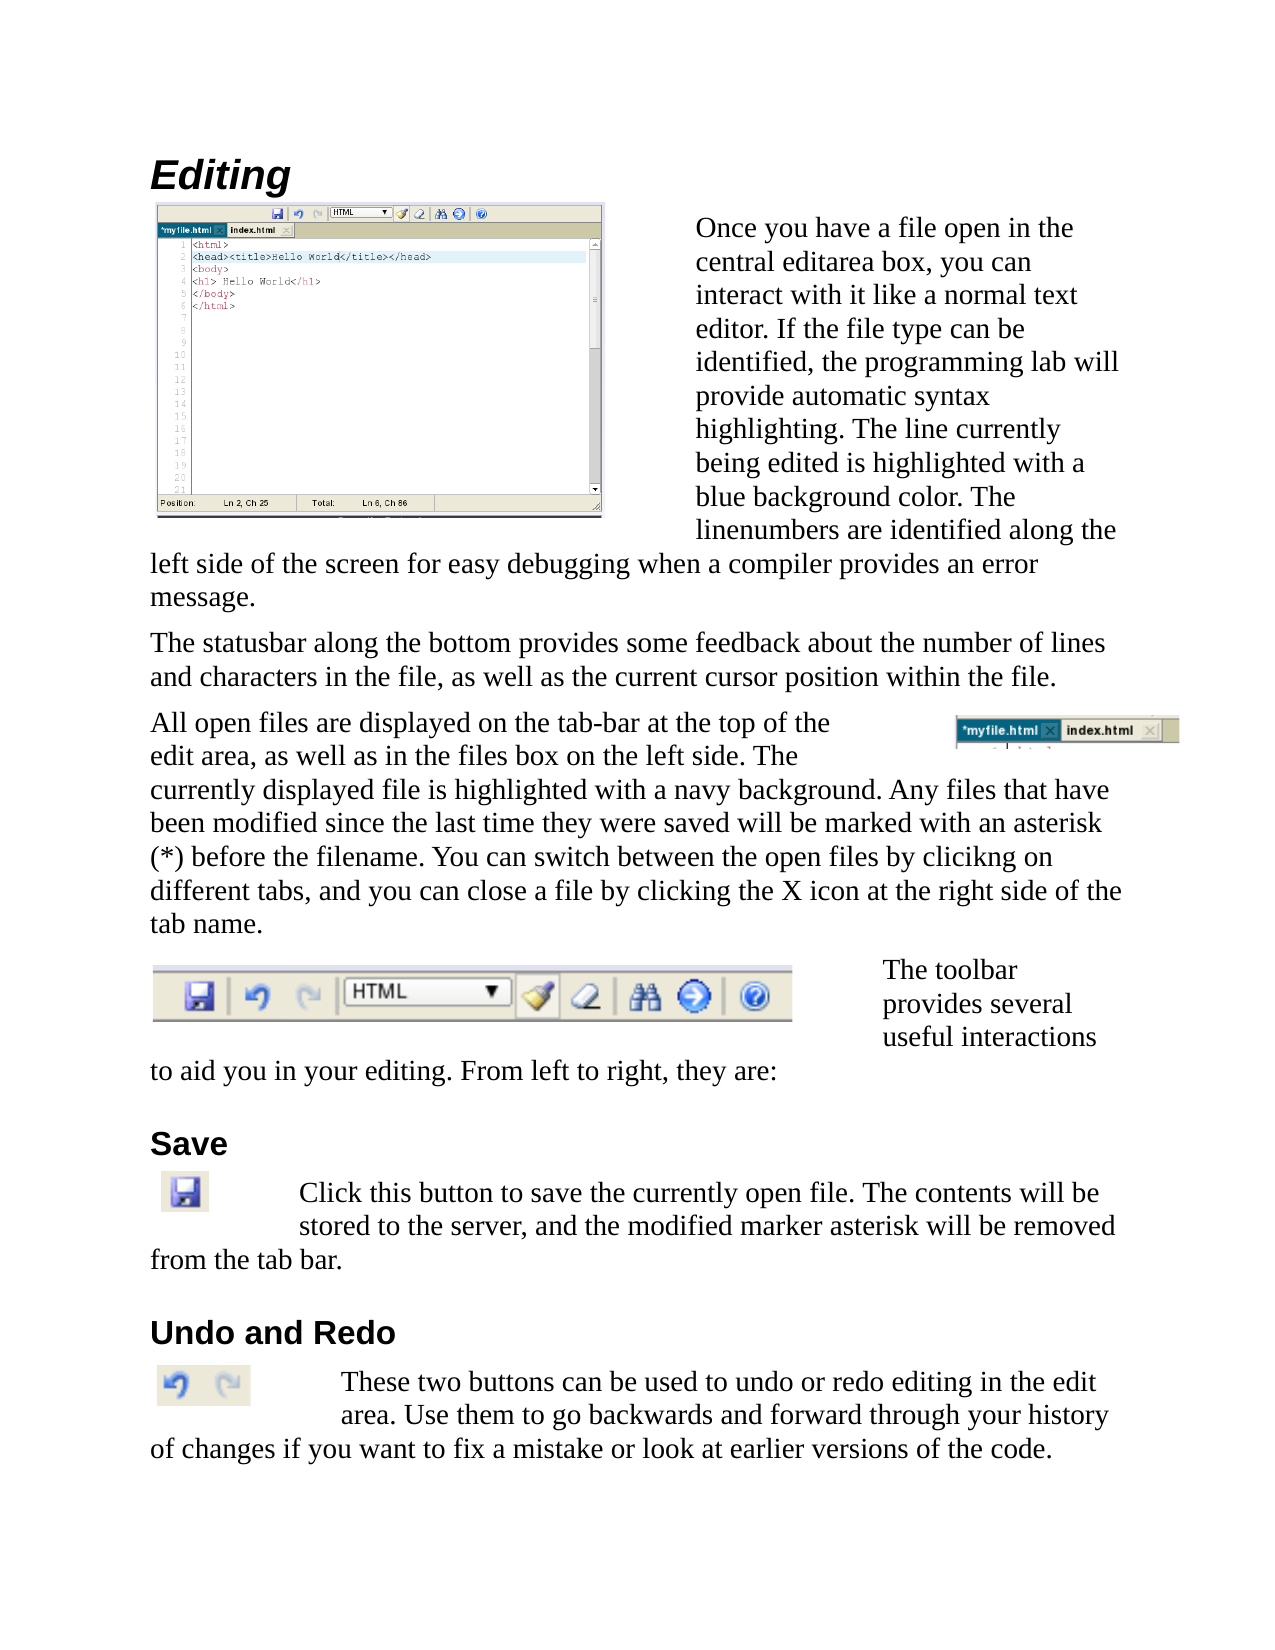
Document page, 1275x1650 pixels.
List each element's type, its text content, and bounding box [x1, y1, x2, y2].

picture [954, 715, 1180, 749]
subtitle Editing [150, 150, 1125, 198]
subtitle Undo and Redo [150, 1313, 1125, 1351]
text The statusbar along the bottom provides some feedback about the number of lines and characters in the file, as well as the current cursor position within the file. [150, 625, 1125, 692]
text The toolbar provides several useful interactions to aid you in your editing. From left to right, they are: [150, 952, 1125, 1086]
text All open files are displayed on the tab-bar at the top of the edit area, as well as in the files box on the left side. The currently displayed file is highlighted with a navy background. Any files that have been modified since the last time they were saved will be marked with an asterisk (*) before the filename. You can switch between the open files by clicikng on different tabs, and you can close a file by clicking the X icon at the right side of the tab name. [150, 705, 1125, 940]
text Once you have a file open in the central editarea box, you can interact with it like a normal text editor. If the file type can be identified, the programming lab will provide automatic syntax highlighting. The line currently being edited is highlighted with a blue background color. The linenumbers are identified along the left side of the screen for easy debugging when a compiler provides an error message. [150, 210, 1125, 613]
picture [155, 202, 606, 518]
picture [156, 1365, 251, 1406]
subtitle Save [150, 1124, 1125, 1162]
picture [161, 1171, 209, 1212]
text These two buttons can be used to undo or redo editing in the edit area. Use them to go backwards and forward through your history of changes if you want to fix a mistake or look at earlier versions of the code. [150, 1364, 1125, 1464]
text Click this button to save the currently open file. The contents will be stored to the server, and the modified marker asterisk will be removed from the tab bar. [150, 1175, 1125, 1276]
picture [152, 965, 793, 1022]
